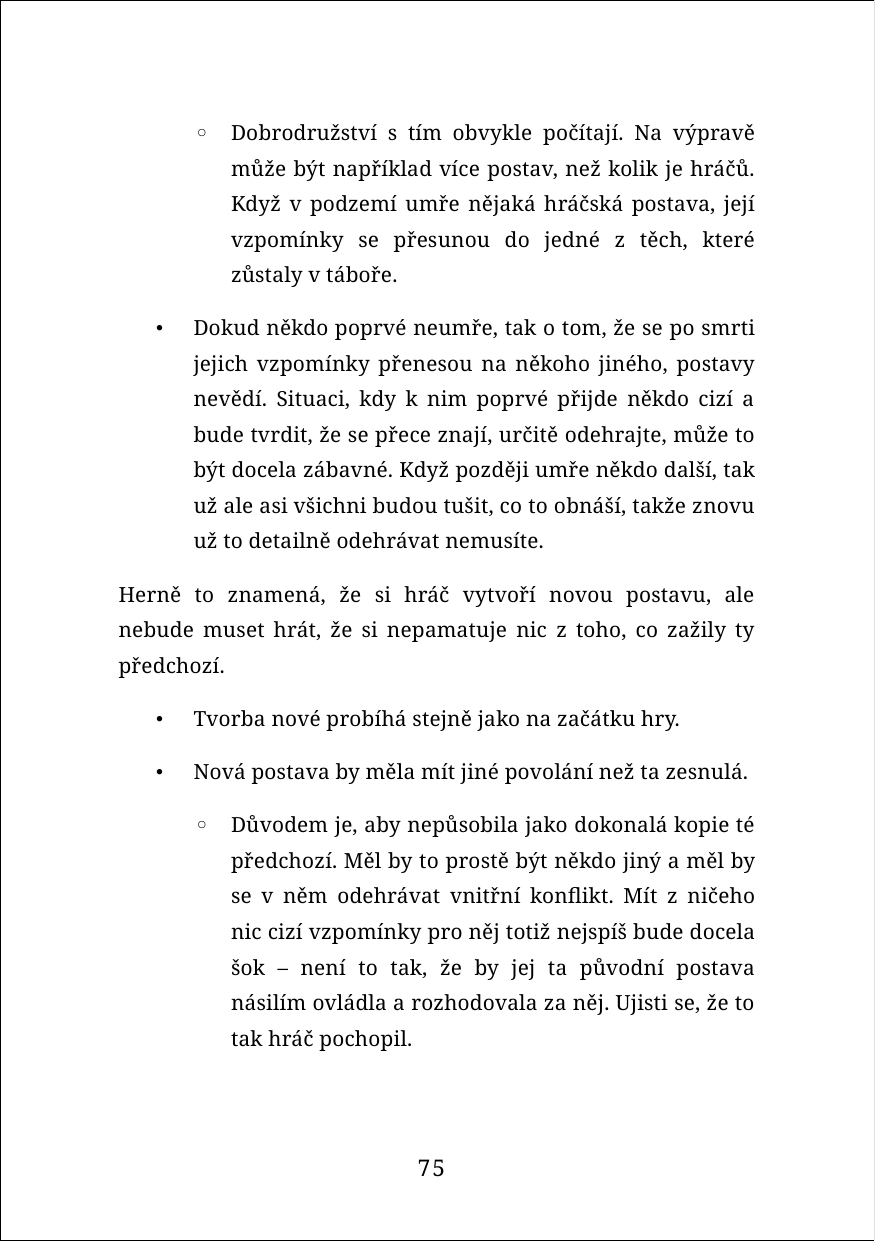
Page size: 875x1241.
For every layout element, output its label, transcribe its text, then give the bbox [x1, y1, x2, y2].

list Nová postava by měla mít jiné povolání než ta zesnulá. [156, 757, 756, 786]
text Herně to znamená, že si hráč vytvoří novou postavu, ale nebude muset hrát, že si nepamatuje nic z toho, co zažily ty předchozí. [118, 580, 756, 679]
list Dobrodružství s tím obvykle počítají. Na výpravě může být například více postav, než kolik je hráčů. Když v podzemí umře nějaká hráčská postava, její vzpomínky se přesunou do jedné z těch, které zůstaly v táboře. [193, 118, 756, 289]
list Důvodem je, aby nepůsobila jako dokonalá kopie té předchozí. Měl by to prostě být někdo jiný a měl by se v něm odehrávat vnitřní konflikt. Mít z ničeho nic cizí vzpomínky pro něj totiž nejspíš bude docela šok – není to tak, že by jej ta původní postava násilím ovládla a rozhodovala za něj. Ujisti se, že to tak hráč pochopil. [193, 811, 756, 1052]
list Dokud někdo poprvé neumře, tak o tom, že se po smrti jejich vzpomínky přenesou na někoho jiného, postavy nevědí. Situaci, kdy k nim poprvé přijde někdo cizí a bude tvrdit, že se přece znají, určitě odehrajte, může to být docela zábavné. Když později umře někdo další, tak už ale asi všichni budou tušit, co to obnáší, takže znovu už to detailně odehrávat nemusíte. [156, 313, 756, 555]
list Tvorba nové probíhá stejně jako na začátku hry. [156, 704, 756, 733]
